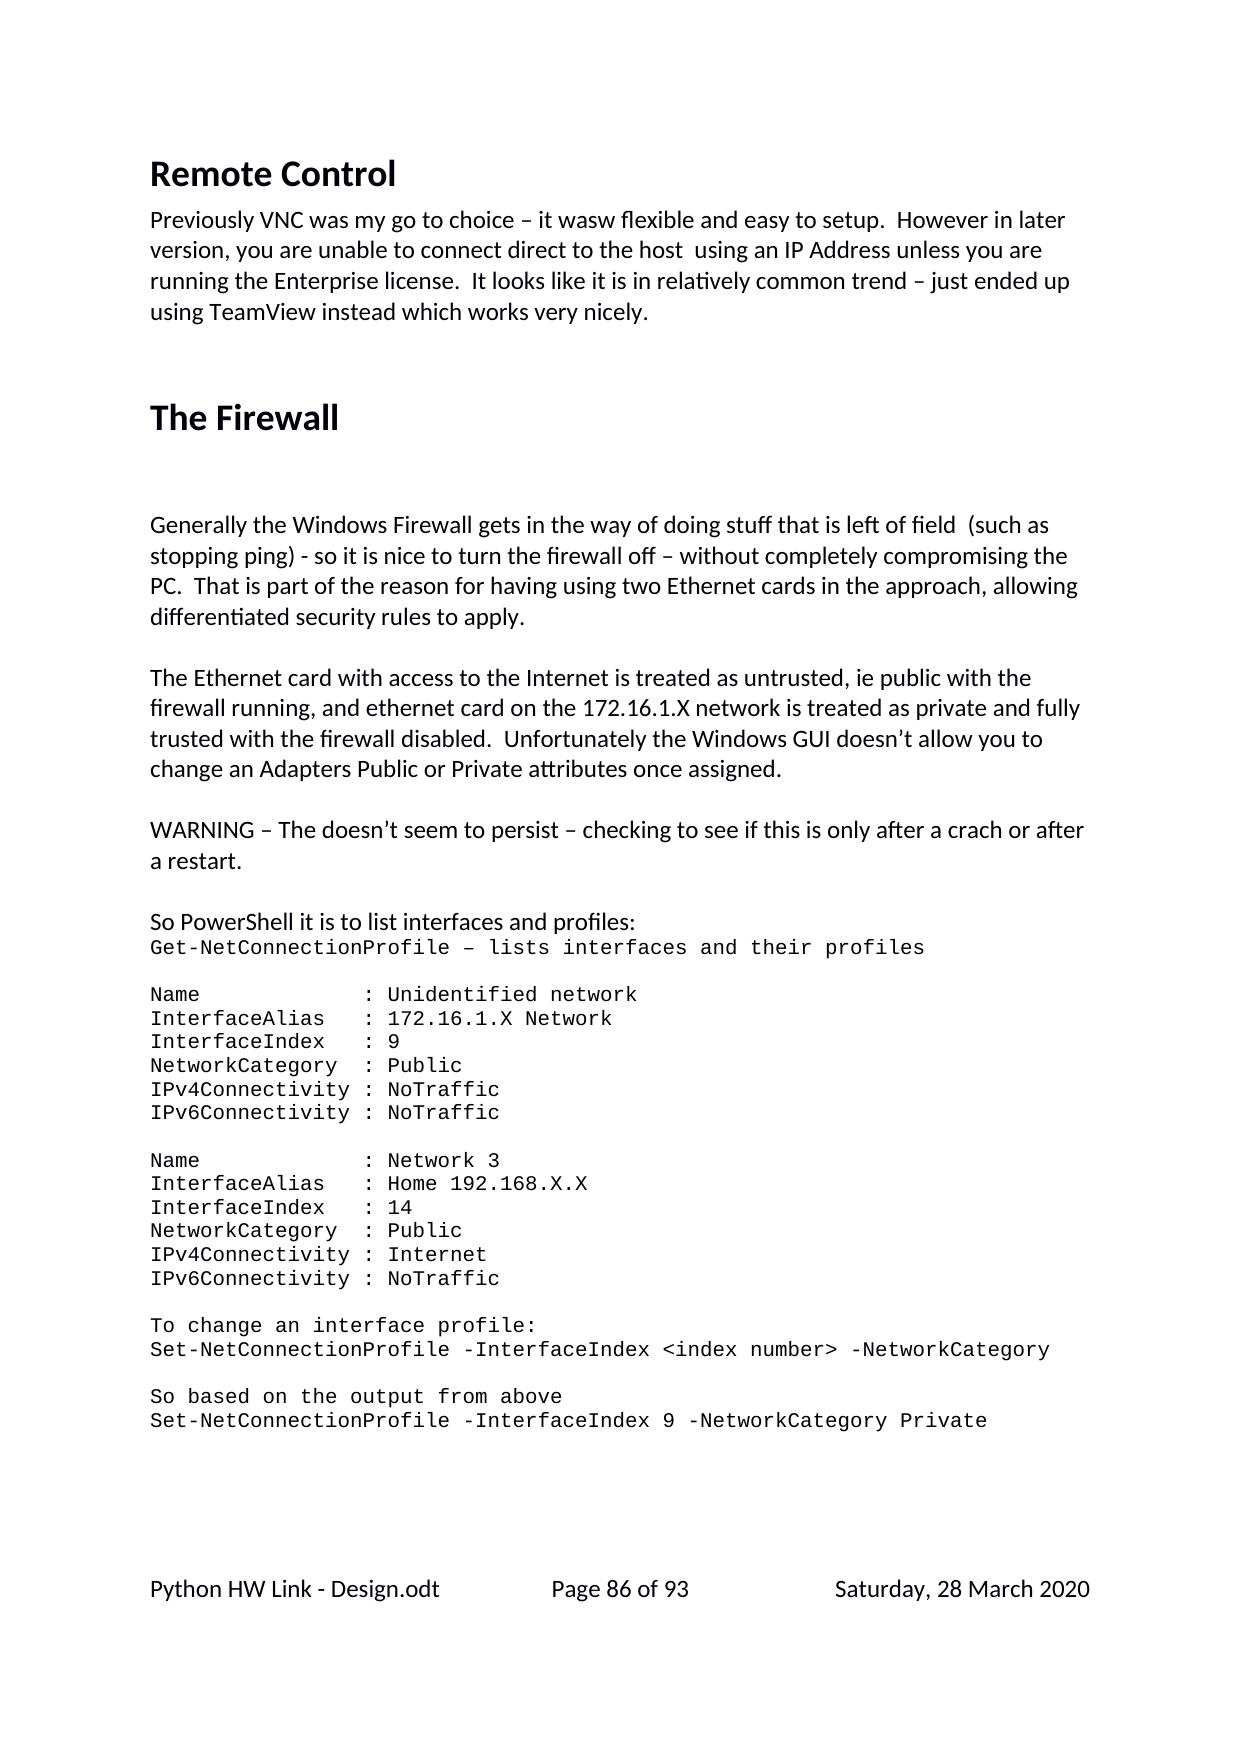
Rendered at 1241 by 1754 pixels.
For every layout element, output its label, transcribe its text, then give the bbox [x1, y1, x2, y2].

text Set-NetConnectionProfile -InterfaceIndex 9 -NetworkCategory Private [150, 1410, 1090, 1433]
text IPv6Connectivity : NoTraffic [150, 1268, 1090, 1291]
text Name : Unidentified network [150, 984, 1090, 1008]
text InterfaceAlias : 172.16.1.X Network [150, 1008, 1090, 1031]
text Get-NetConnectionProfile – lists interfaces and their profiles [150, 937, 1090, 960]
text NetworkCategory : Public [150, 1221, 1090, 1244]
text IPv6Connectivity : NoTraffic [150, 1102, 1090, 1126]
text To change an interface profile: [150, 1315, 1090, 1339]
text IPv4Connectivity : Internet [150, 1244, 1090, 1268]
text Generally the Windows Firewall gets in the way of doing stuff that is left of field (such as stopping ping) - so it is nice to turn the firewall off – without completely compromising the PC. That is part of the reason for having using two Ethernet cards in the approach, allowing differentiated security rules to apply. [150, 509, 1090, 632]
text NetworkCategory : Public [150, 1055, 1090, 1079]
subtitle Remote Control [150, 150, 1090, 196]
text WARNING – The doesn’t seem to persist – checking to see if this is only after a crach or after a restart. [150, 815, 1090, 876]
text InterfaceAlias : Home 192.168.X.X [150, 1173, 1090, 1197]
text Set-NetConnectionProfile -InterfaceIndex <index number> -NetworkCategory [150, 1339, 1090, 1362]
text InterfaceIndex : 9 [150, 1031, 1090, 1055]
subtitle The Firewall [150, 394, 1090, 440]
text The Ethernet card with access to the Internet is treated as untrusted, ie public with the firewall running, and ethernet card on the 172.16.1.X network is treated as private and fully trusted with the firewall disabled. Unfortunately the Windows GUI doesn’t allow you to change an Adapters Public or Private attributes once assigned. [150, 662, 1090, 784]
text IPv4Connectivity : NoTraffic [150, 1079, 1090, 1102]
text Name : Network 3 [150, 1149, 1090, 1173]
text InterfaceIndex : 14 [150, 1197, 1090, 1221]
text Previously VNC was my go to choice – it wasw flexible and easy to setup. However in later version, you are unable to connect direct to the host using an IP Address unless you are running the Enterprise license. It looks like it is in relatively common trend – just ended up using TeamView instead which works very nicely. [150, 204, 1090, 326]
text So PowerShell it is to list interfaces and profiles: [150, 906, 1090, 937]
text So based on the output from above [150, 1386, 1090, 1410]
